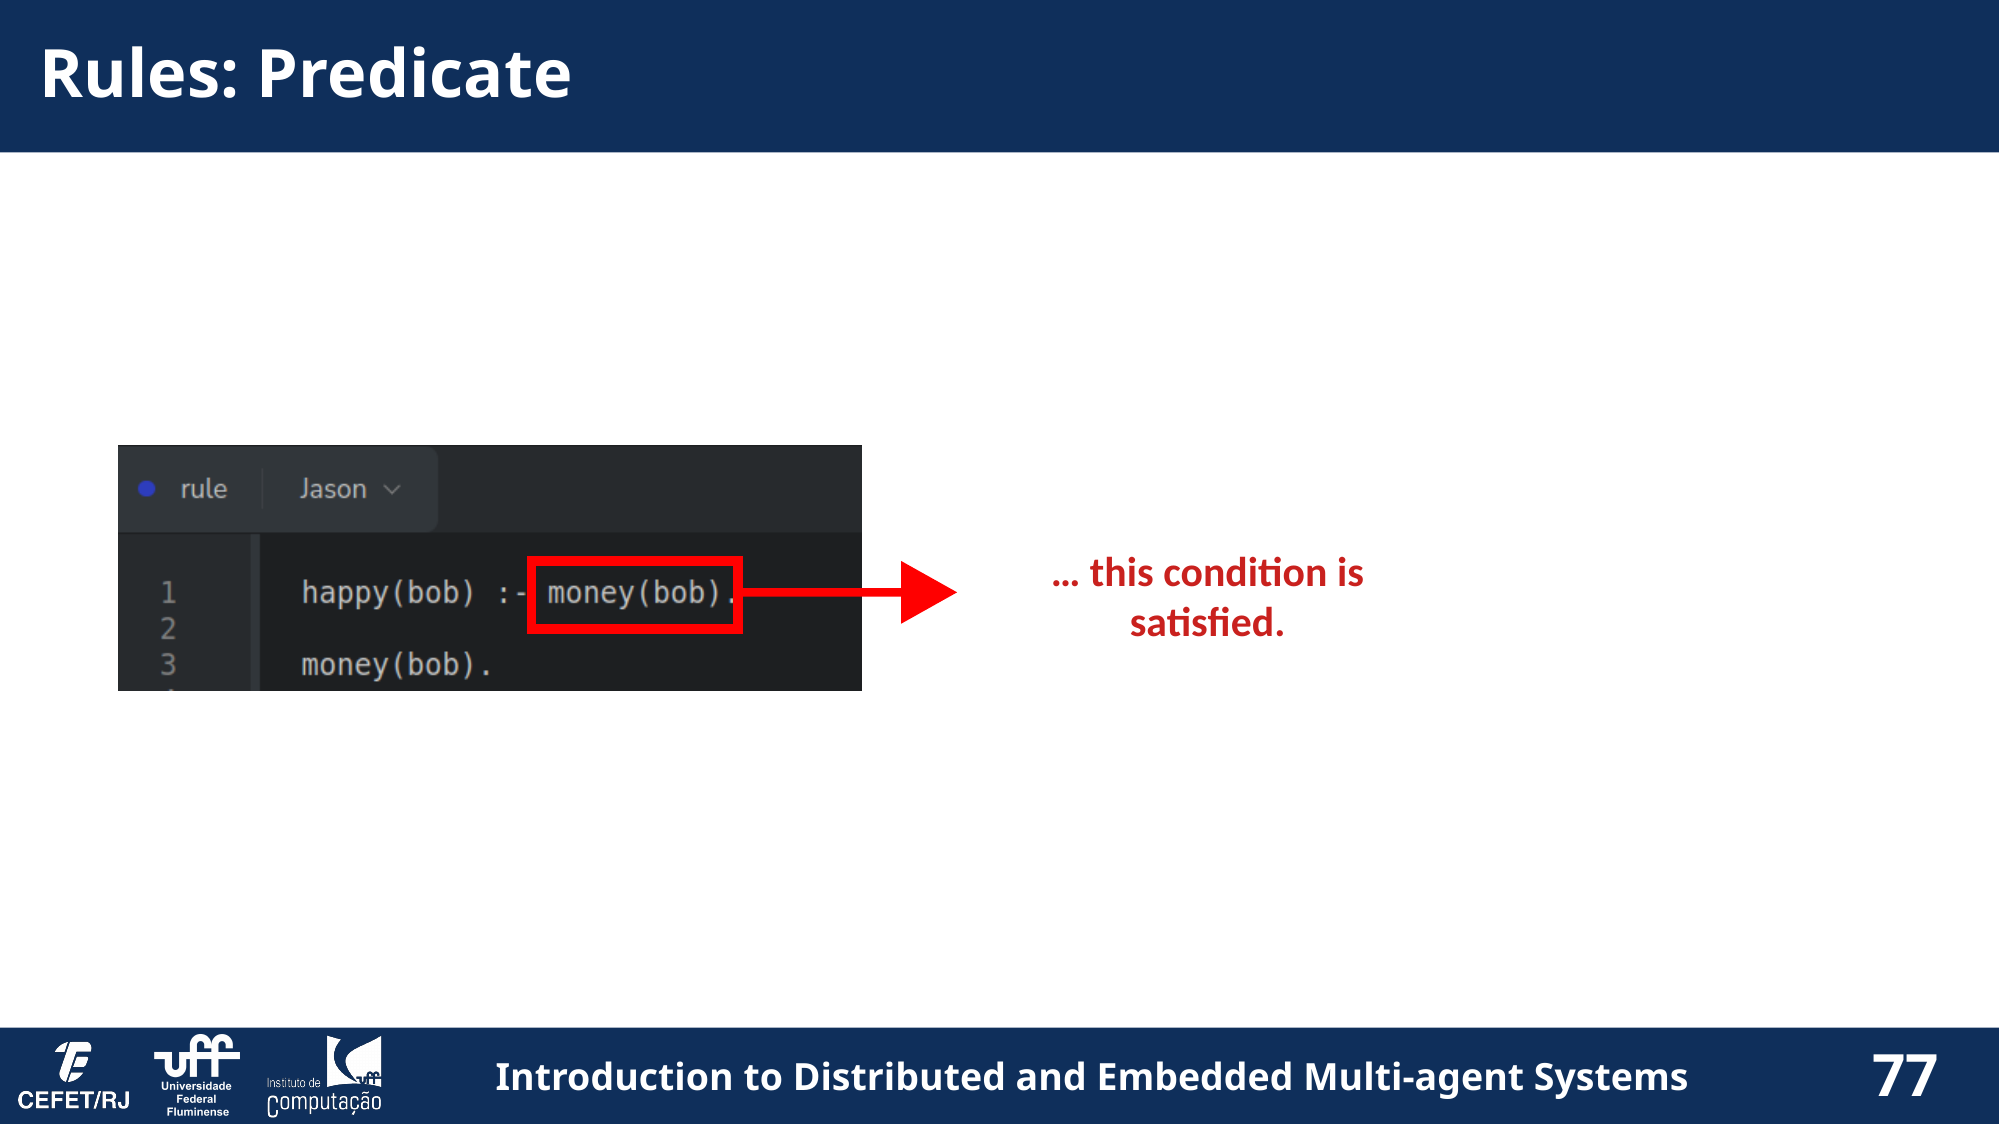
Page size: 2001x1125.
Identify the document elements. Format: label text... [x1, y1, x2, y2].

picture [153, 1033, 241, 1121]
picture [265, 1033, 383, 1118]
picture [118, 445, 862, 691]
text_box … this condition is satisfied. [956, 537, 1459, 653]
picture [18, 1021, 129, 1125]
text_box Rules: Predicate [25, 23, 1999, 119]
text_box [738, 561, 956, 624]
picture [536, 566, 733, 624]
